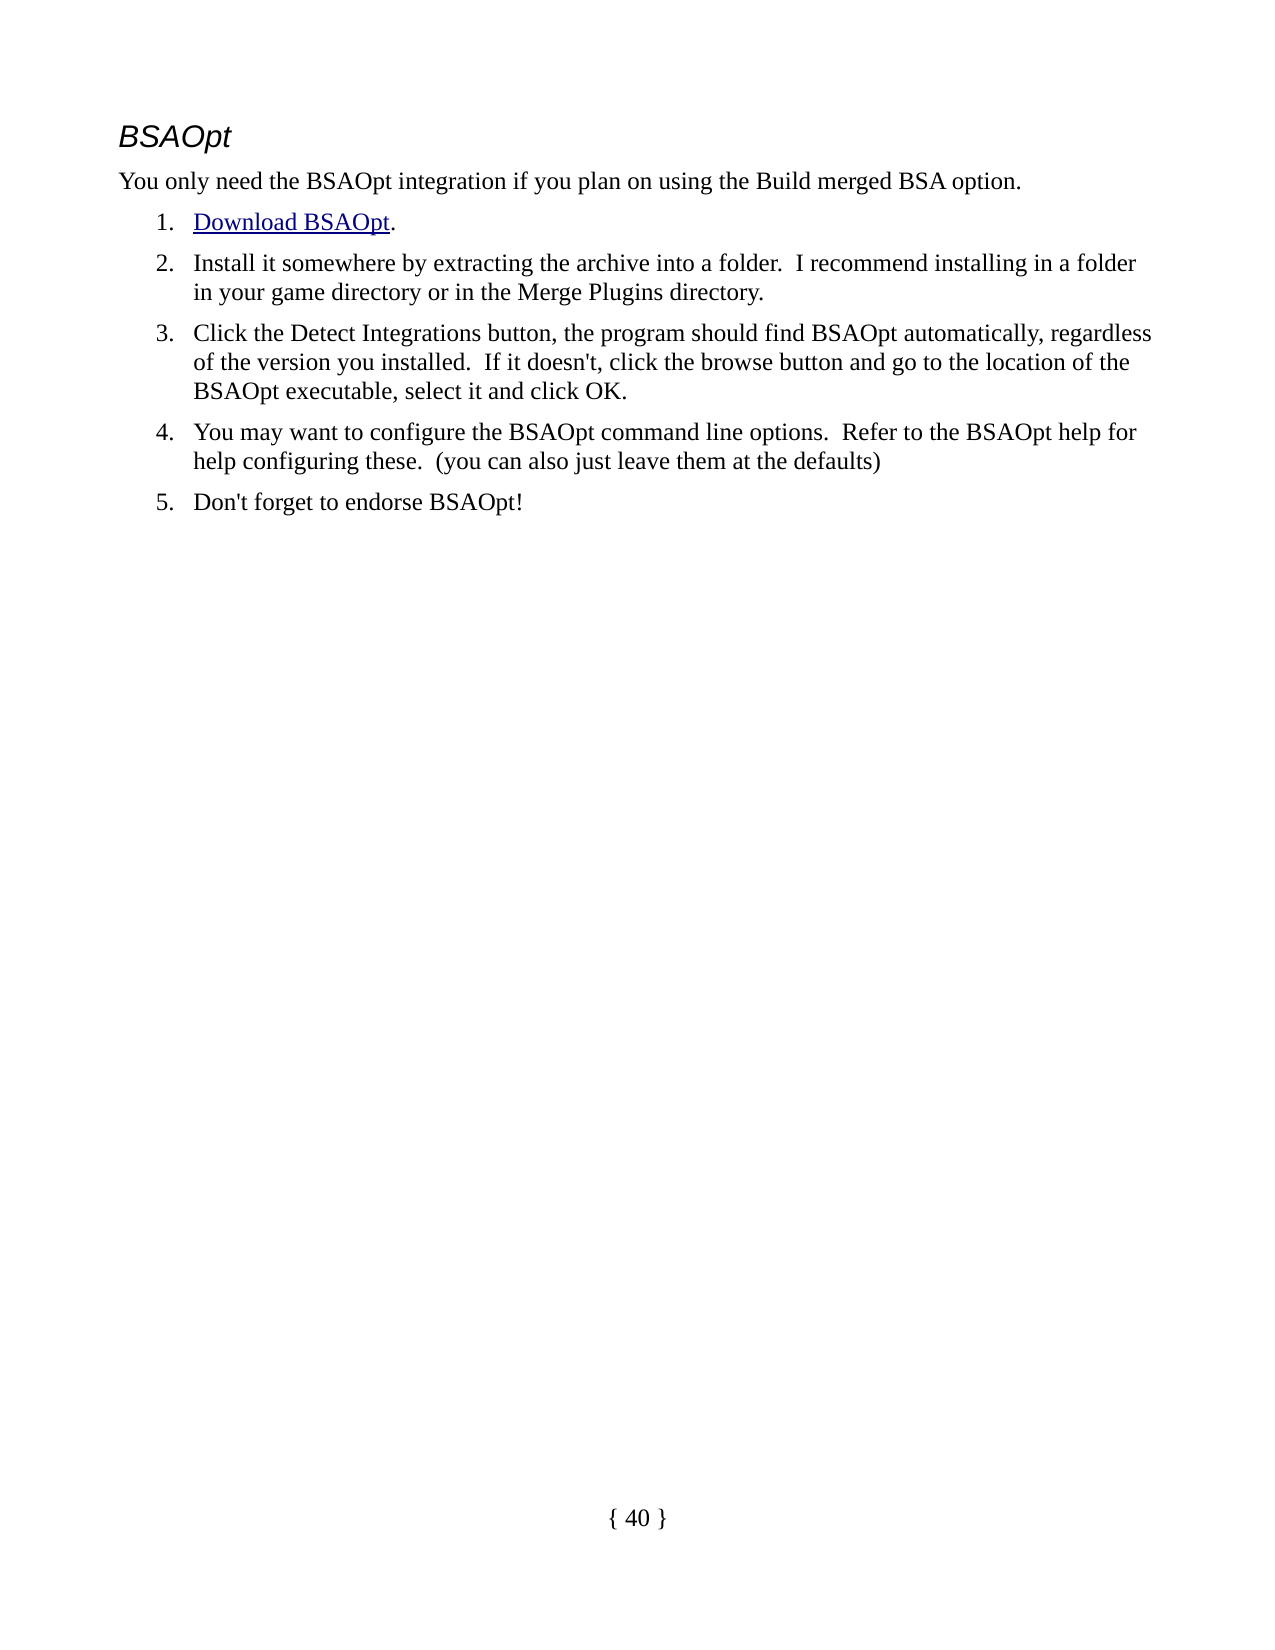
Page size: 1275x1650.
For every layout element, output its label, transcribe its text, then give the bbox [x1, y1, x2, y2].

list Install it somewhere by extracting the archive into a folder. I recommend installing in a folder in your game directory or in the Merge Plugins directory. [156, 248, 1157, 306]
text You only need the BSAOpt integration if you plan on using the Build merged BSA option. [118, 166, 1157, 195]
list Download BSAOpt. [156, 207, 1157, 236]
list Click the Detect Integrations button, the program should find BSAOpt automatically, regardless of the version you installed. If it doesn't, click the browse button and go to the location of the BSAOpt executable, select it and click OK. [156, 318, 1157, 405]
list Don't forget to endorse BSAOpt! [156, 487, 1157, 516]
list You may want to configure the BSAOpt command line options. Refer to the BSAOpt help for help configuring these. (you can also just leave them at the defaults) [156, 417, 1157, 475]
subtitle BSAOpt [118, 118, 1157, 154]
